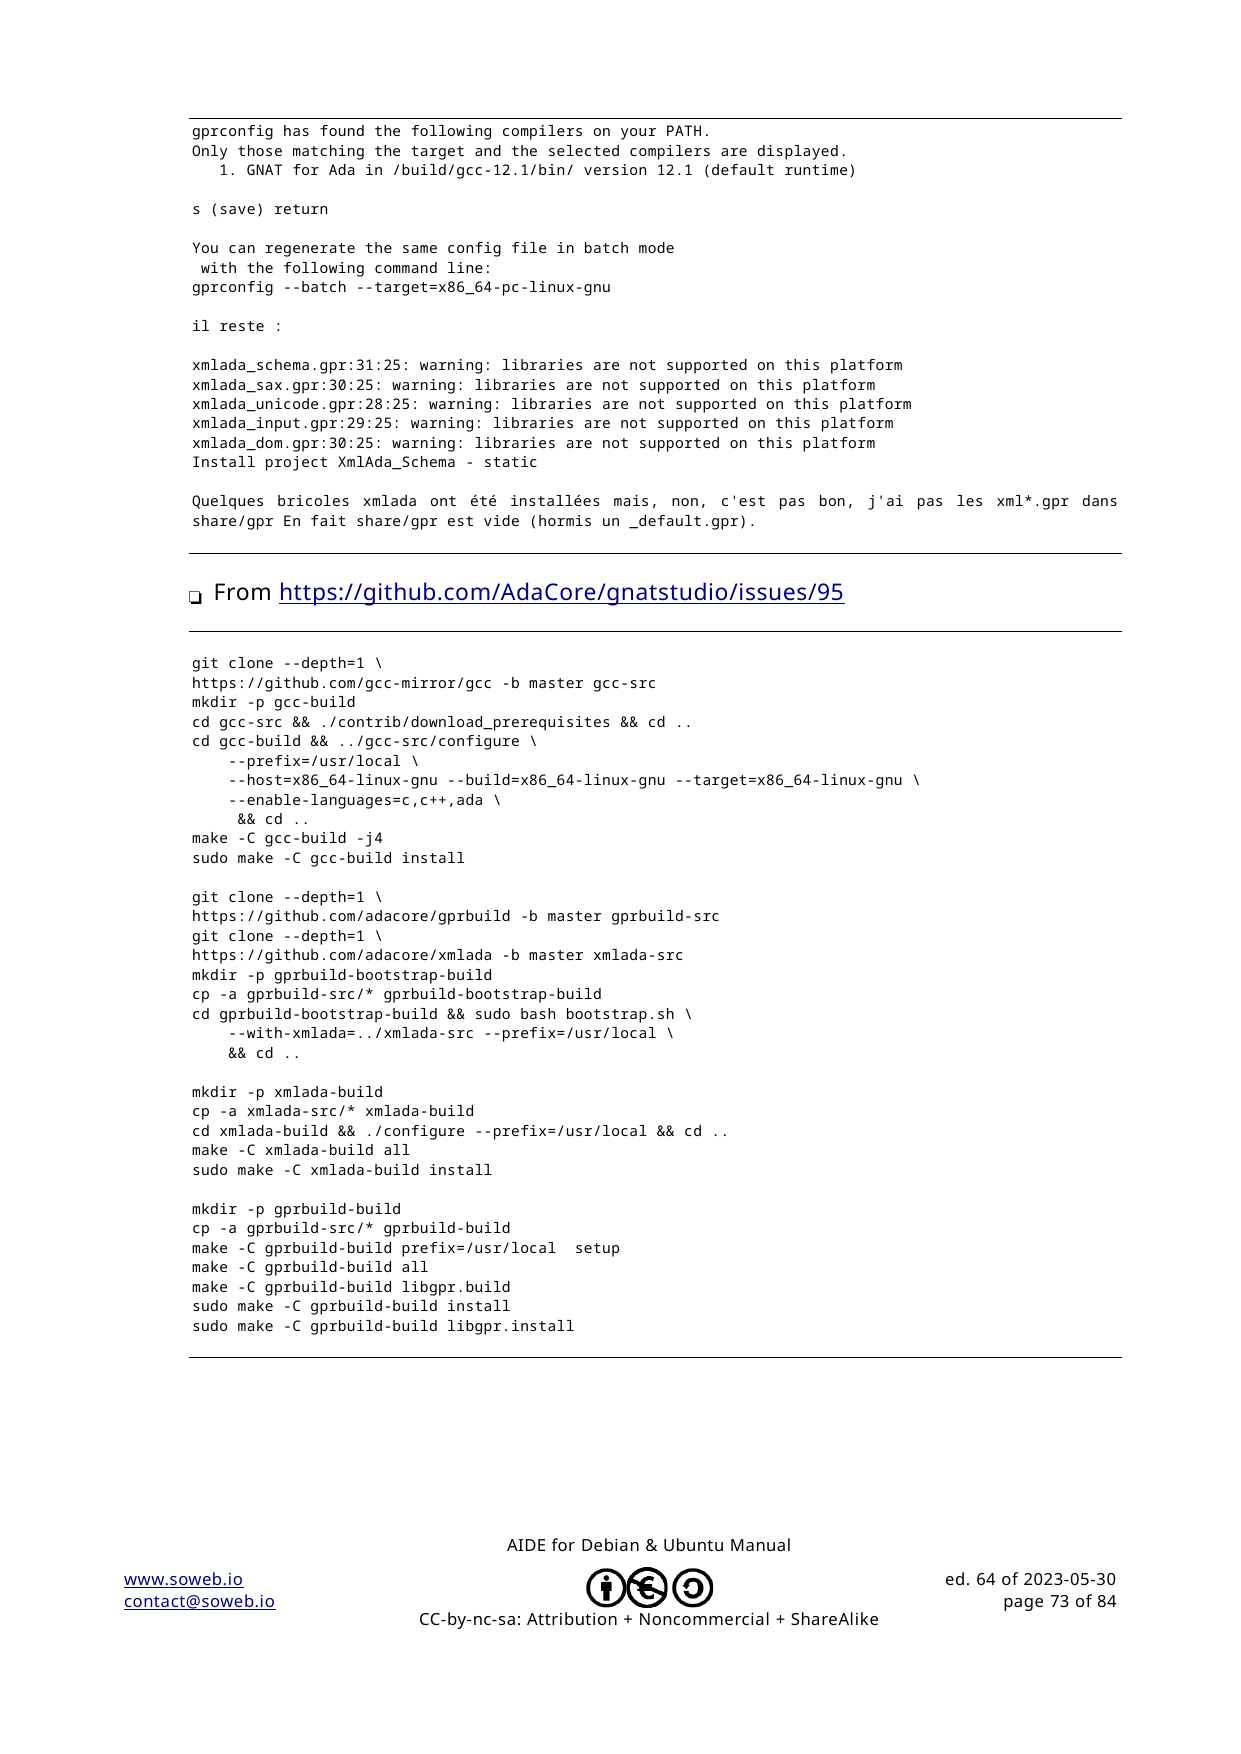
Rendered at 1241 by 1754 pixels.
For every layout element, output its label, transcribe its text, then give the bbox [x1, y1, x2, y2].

list --with-xmlada=../xmlada-src --prefix=/usr/local \ [189, 1020, 1122, 1040]
list mkdir -p gprbuild-bootstrap-build [189, 962, 1122, 981]
list xmlada_dom.gpr:30:25: warning: libraries are not supported on this platform [189, 430, 1122, 449]
list mkdir -p gprbuild-build [189, 1196, 1122, 1215]
list cd gcc-build && ../gcc-src/configure \ [189, 728, 1122, 747]
list 1. GNAT for Ada in /build/gcc-12.1/bin/ version 12.1 (default runtime) [189, 157, 1122, 179]
list https://github.com/adacore/xmlada -b master xmlada-src [189, 942, 1122, 962]
list xmlada_unicode.gpr:28:25: warning: libraries are not supported on this platform [189, 391, 1122, 410]
list make -C gprbuild-build prefix=/usr/local setup [189, 1234, 1122, 1254]
list Install project XmlAda_Schema - static [189, 449, 1122, 472]
list cp -a gprbuild-src/* gprbuild-build [189, 1215, 1122, 1234]
list && cd .. [189, 1040, 1122, 1062]
list --enable-languages=c,c++,ada \ [189, 786, 1122, 806]
list sudo make -C xmlada-build install [189, 1157, 1122, 1179]
list il reste : [189, 313, 1122, 335]
list xmlada_sax.gpr:30:25: warning: libraries are not supported on this platform [189, 371, 1122, 391]
subtitle From https://github.com/AdaCore/gnatstudio/issues/95 [189, 576, 1122, 619]
list cd gcc-src && ./contrib/download_prerequisites && cd .. [189, 708, 1122, 728]
list --host=x86_64-linux-gnu --build=x86_64-linux-gnu --target=x86_64-linux-gnu \ [189, 767, 1122, 786]
picture [672, 1567, 714, 1608]
list https://github.com/adacore/gprbuild -b master gprbuild-src [189, 903, 1122, 923]
list https://github.com/gcc-mirror/gcc -b master gcc-src [189, 669, 1122, 689]
list Only those matching the target and the selected compilers are displayed. [189, 138, 1122, 157]
list mkdir -p xmlada-build [189, 1079, 1122, 1098]
list You can regenerate the same config file in batch mode [189, 235, 1122, 254]
list git clone --depth=1 \ [189, 632, 1122, 669]
list s (save) return [189, 196, 1122, 218]
list cd gprbuild-bootstrap-build && sudo bash bootstrap.sh \ [189, 1001, 1122, 1020]
list git clone --depth=1 \ [189, 923, 1122, 942]
list mkdir -p gcc-build [189, 689, 1122, 708]
list make -C gprbuild-build libgpr.build [189, 1273, 1122, 1293]
list Quelques bricoles xmlada ont été installées mais, non, c'est pas bon, j'ai pas les xml*.gpr dans share/gpr En fait share/gpr est vide (hormis un _default.gpr). [189, 488, 1122, 530]
list sudo make -C gprbuild-build libgpr.install [189, 1312, 1122, 1357]
list git clone --depth=1 \ [189, 884, 1122, 903]
list gprconfig has found the following compilers on your PATH. [189, 119, 1122, 138]
list gprconfig --batch --target=x86_64-pc-linux-gnu [189, 274, 1122, 296]
list xmlada_schema.gpr:31:25: warning: libraries are not supported on this platform [189, 352, 1122, 371]
list --prefix=/usr/local \ [189, 747, 1122, 767]
picture [585, 1567, 668, 1608]
list && cd .. [189, 806, 1122, 825]
list sudo make -C gprbuild-build install [189, 1293, 1122, 1312]
list make -C gcc-build -j4 [189, 825, 1122, 845]
list make -C xmlada-build all [189, 1137, 1122, 1157]
list cd xmlada-build && ./configure --prefix=/usr/local && cd .. [189, 1118, 1122, 1137]
list sudo make -C gcc-build install [189, 845, 1122, 867]
list make -C gprbuild-build all [189, 1254, 1122, 1273]
list with the following command line: [189, 254, 1122, 274]
list xmlada_input.gpr:29:25: warning: libraries are not supported on this platform [189, 410, 1122, 430]
list cp -a gprbuild-src/* gprbuild-bootstrap-build [189, 981, 1122, 1001]
list cp -a xmlada-src/* xmlada-build [189, 1098, 1122, 1118]
